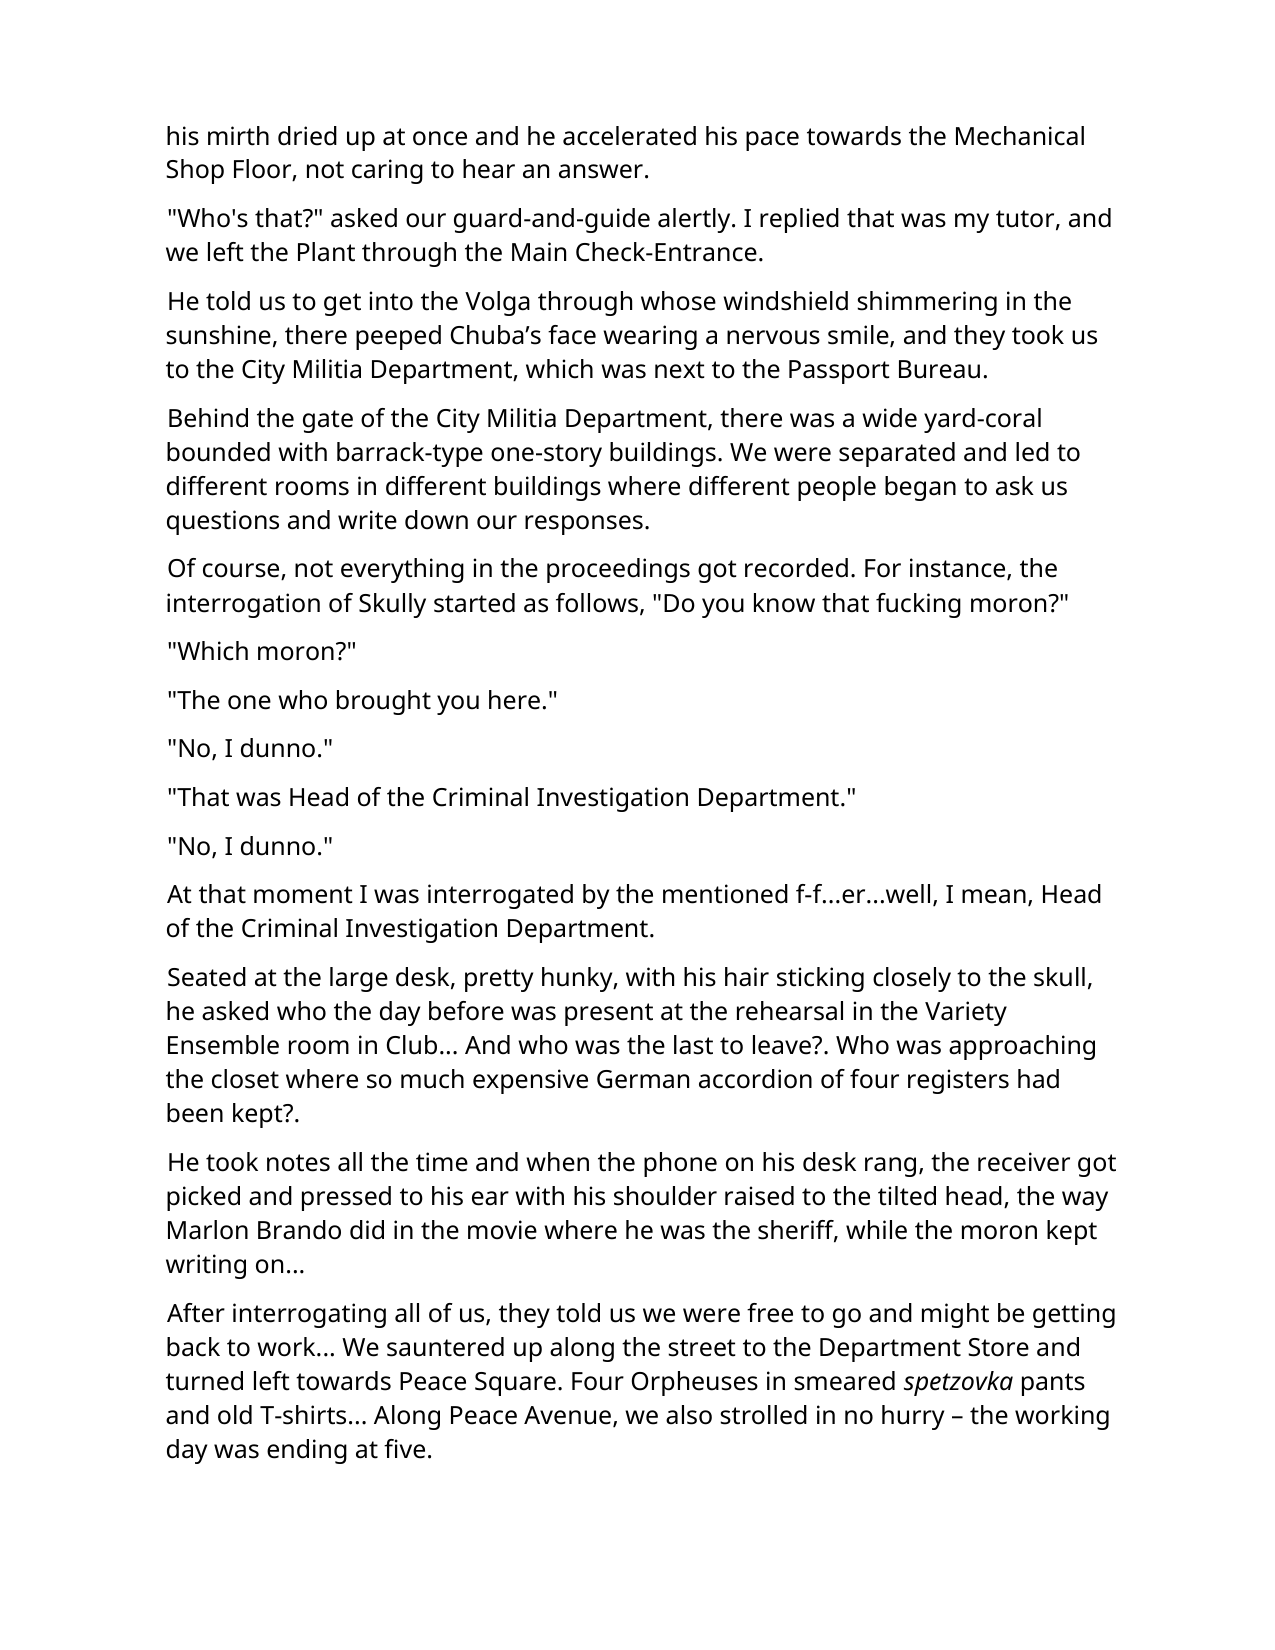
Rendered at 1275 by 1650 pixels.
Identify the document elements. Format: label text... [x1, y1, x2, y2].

text "No, I dunno." [165, 731, 1118, 765]
text his mirth dried up at once and he accelerated his pace towards the Mechanical Shop Floor, not caring to hear an answer. [165, 118, 1118, 186]
text Of course, not everything in the proceedings got recorded. For instance, the interrogation of Skully started as follows, "Do you know that fucking moron?" [165, 551, 1118, 619]
text Behind the gate of the City Militia Department, there was a wide yard-coral bounded with barrack-type one-story buildings. We were separated and led to different rooms in different buildings where different people began to ask us questions and write down our responses. [165, 400, 1118, 537]
text "That was Head of the Criminal Investigation Department." [165, 780, 1118, 814]
text After interrogating all of us, they told us we were free to go and might be getting back to work... We sauntered up along the street to the Department Store and turned left towards Peace Square. Four Orpheuses in smeared spetzovka pants and old T-shirts... Along Peace Avenue, we also strolled in no hurry – the working day was ending at five. [165, 1296, 1118, 1466]
text "Who's that?" asked our guard-and-guide alertly. I replied that was my tutor, and we left the Plant through the Main Check-Entrance. [165, 201, 1118, 269]
text He told us to get into the Volga through whose windshield shimmering in the sunshine, there peeped Chuba’s face wearing a nervous smile, and they took us to the City Militia Department, which was next to the Passport Bureau. [165, 283, 1118, 386]
text "Which moron?" [165, 634, 1118, 668]
text "The one who brought you here." [165, 682, 1118, 717]
text At that moment I was interrogated by the mentioned f-f...er...well, I mean, Head of the Criminal Investigation Department. [165, 877, 1118, 945]
text He took notes all the time and when the phone on his desk rang, the receiver got picked and pressed to his ear with his shoulder raised to the tilted head, the way Marlon Brando did in the movie where he was the sheriff, while the moron kept writing on... [165, 1145, 1118, 1281]
text "No, I dunno." [165, 828, 1118, 862]
text Seated at the large desk, pretty hunky, with his hair sticking closely to the skull, he asked who the day before was present at the rehearsal in the Variety Ensemble room in Club... And who was the last to leave?. Who was approaching the closet where so much expensive German accordion of four registers had been kept?. [165, 960, 1118, 1130]
